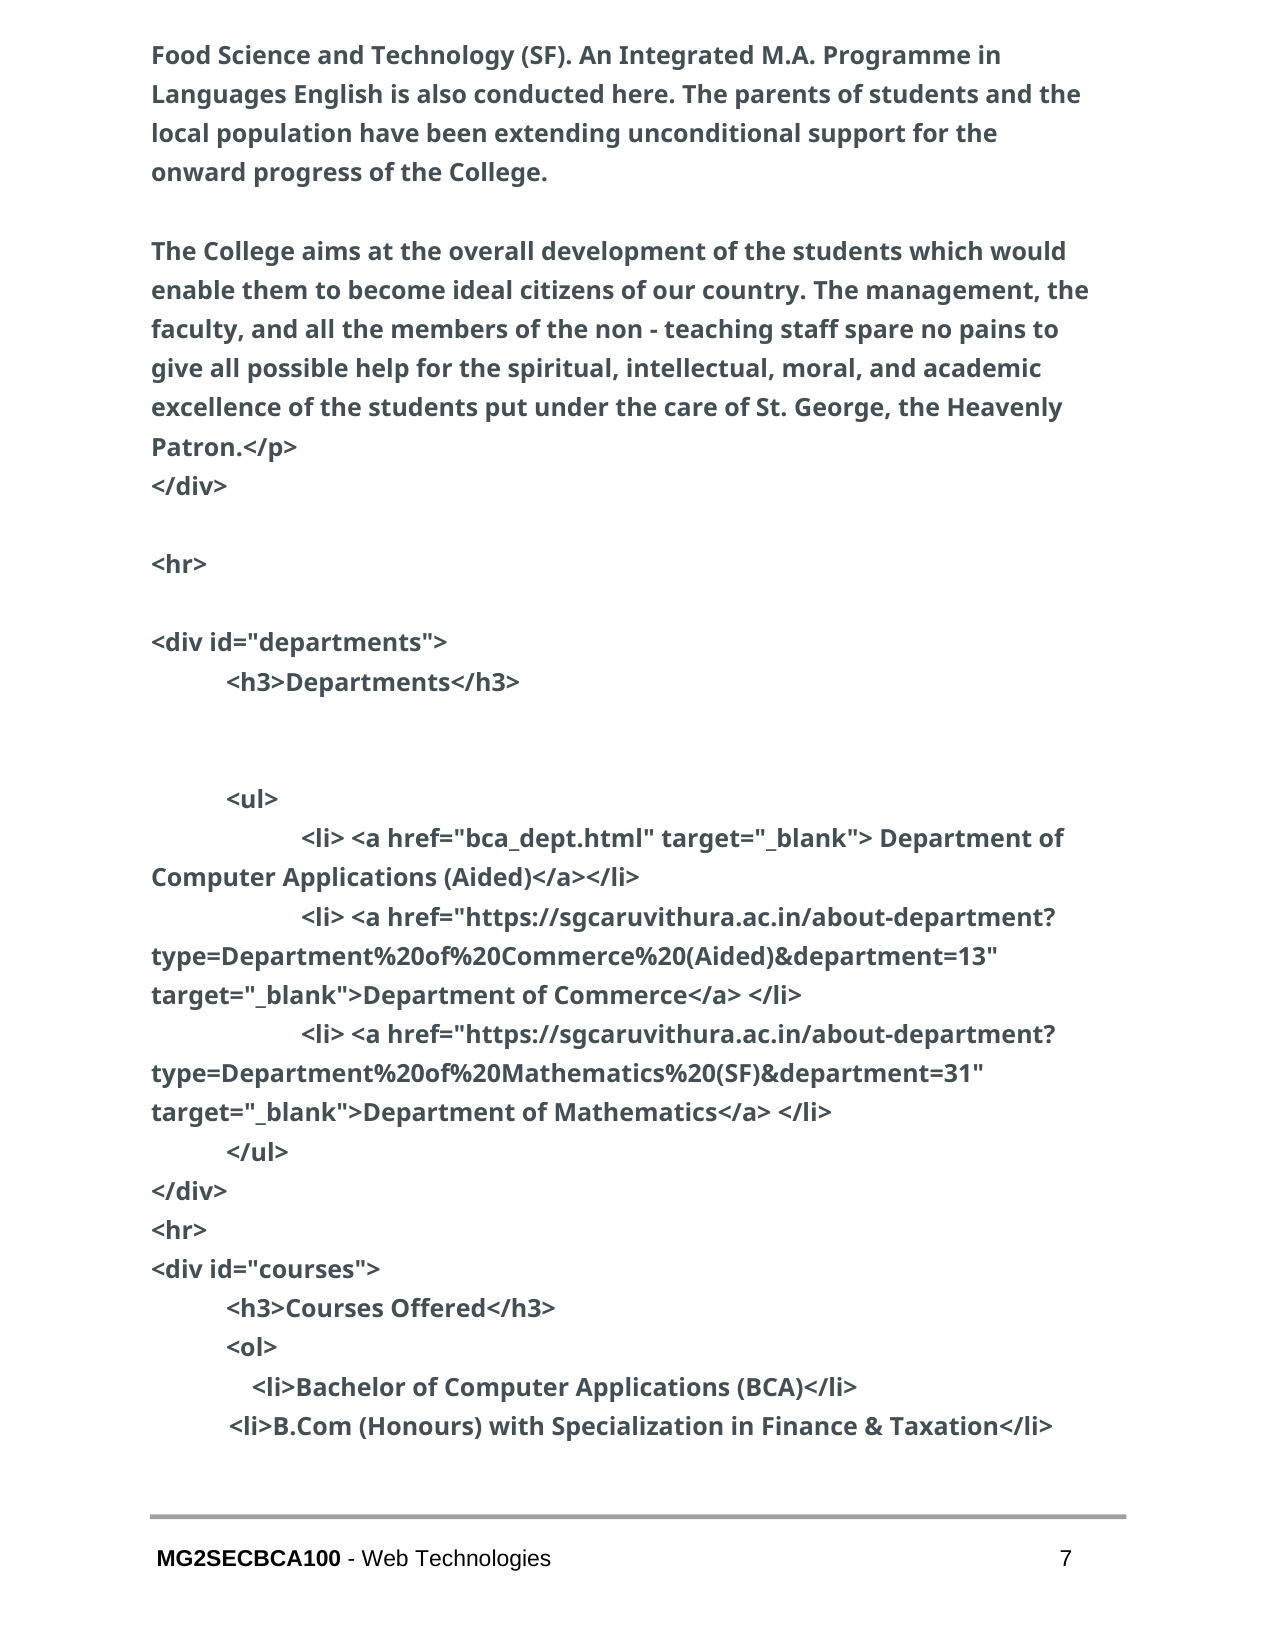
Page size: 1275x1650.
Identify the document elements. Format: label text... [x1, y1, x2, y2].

table_header Food Science and Technology (SF). An Integrated M.A. Programme in Languages English is also conducted here. The parents of students and the local population have been extending unconditional support for the onward progress of the College. The College aims at the overall development of the students which would enable them to become ideal citizens of our country. The management, the faculty, and all the members of the non - teaching staff spare no pains to give all possible help for the spiritual, intellectual, moral, and academic excellence of the students put under the care of St. George, the Heavenly Patron.</p> </div> <hr> <div id="departments"> <h3>Departments</h3> <ul> <li> <a href="bca_dept.html" target="_blank"> Department of Computer Applications (Aided)</a></li> <li> <a href="https://sgcaruvithura.ac.in/about-department?type=Department%20of%20Commerce%20(Aided)&department=13" target="_blank">Department of Commerce</a> </li> <li> <a href="https://sgcaruvithura.ac.in/about-department?type=Department%20of%20Mathematics%20(SF)&department=31" target="_blank">Department of Mathematics</a> </li> </ul> </div> <hr> <div id="courses"> <h3>Courses Offered</h3> <ol> <li>Bachelor of Computer Applications (BCA)</li> <li>B.Com (Honours) with Specialization in Finance & Taxation</li> [140, 38, 1110, 1447]
